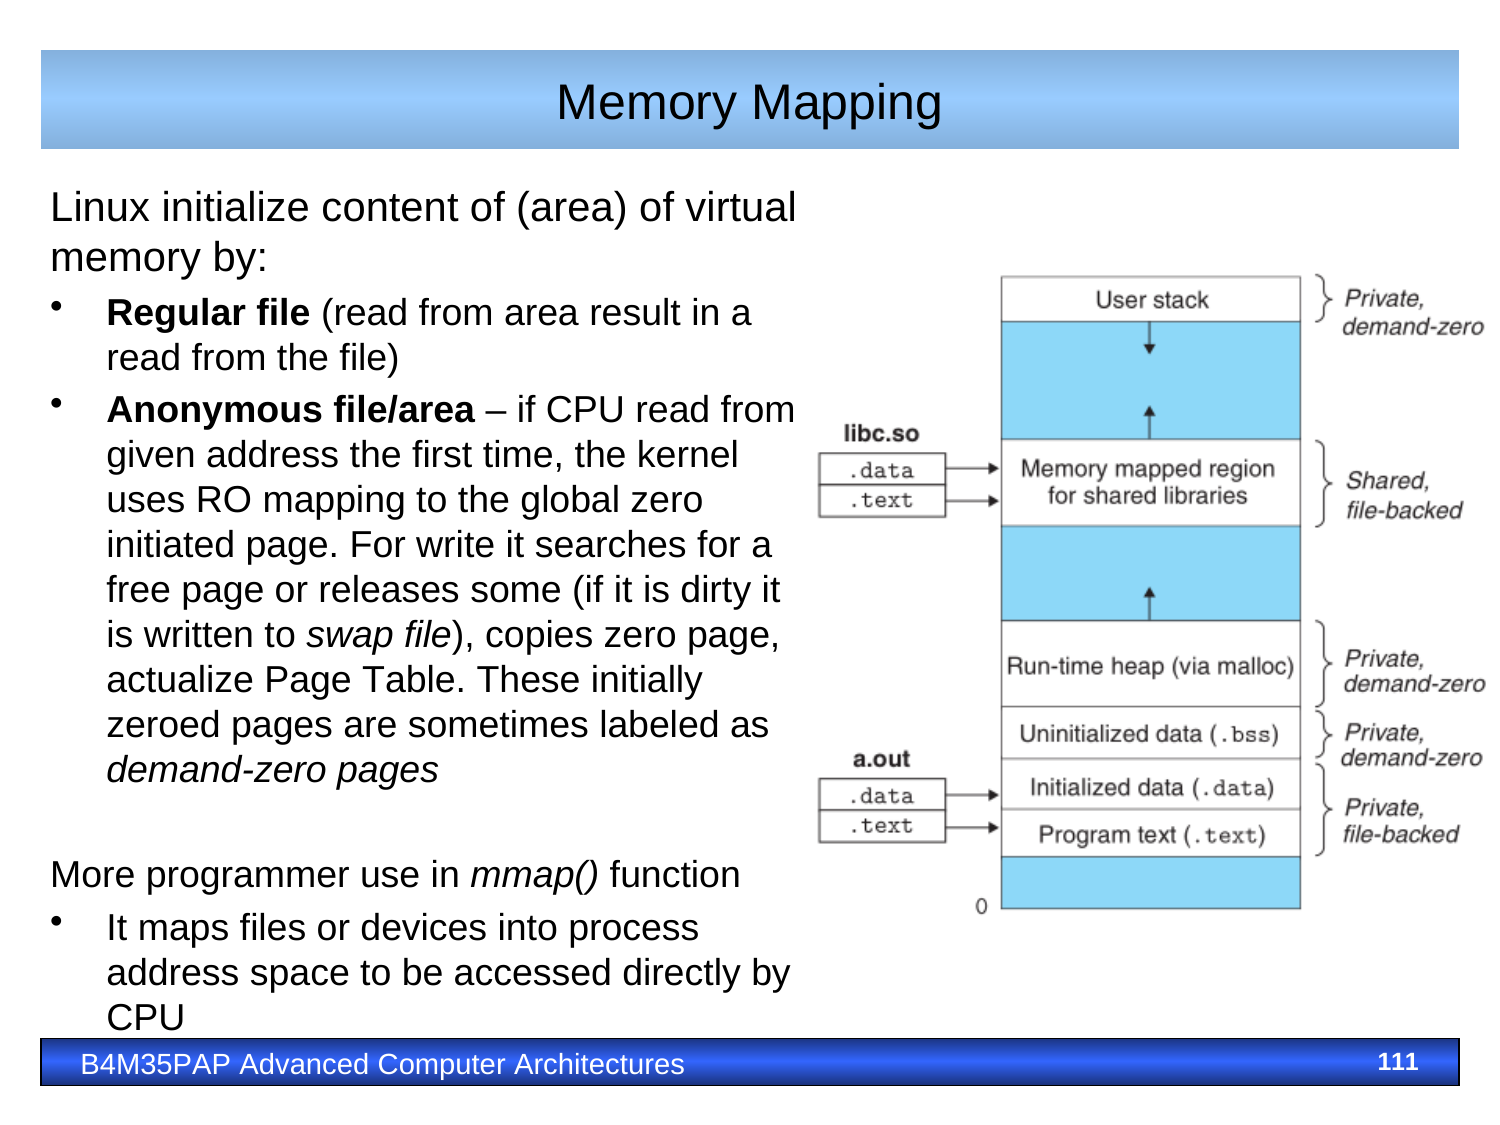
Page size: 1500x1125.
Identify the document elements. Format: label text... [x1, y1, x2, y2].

picture [832, 257, 1500, 922]
title Memory Mapping [41, 50, 1459, 149]
list Linux initialize content of (area) of virtual memory by: Regular file (read from area result in a read from the file) Anonymous file/area – if CPU read from given address the first time, the kernel uses RO mapping to the global zero initiated page. For write it searches for a free page or releases some (if it is dirty it is written to swap file), copies zero page, actualize Page Table. These initially zeroed pages are sometimes labeled as demand-zero pages More programmer use in mmap() function It maps files or devices into process address space to be accessed directly by CPU [35, 172, 832, 1000]
